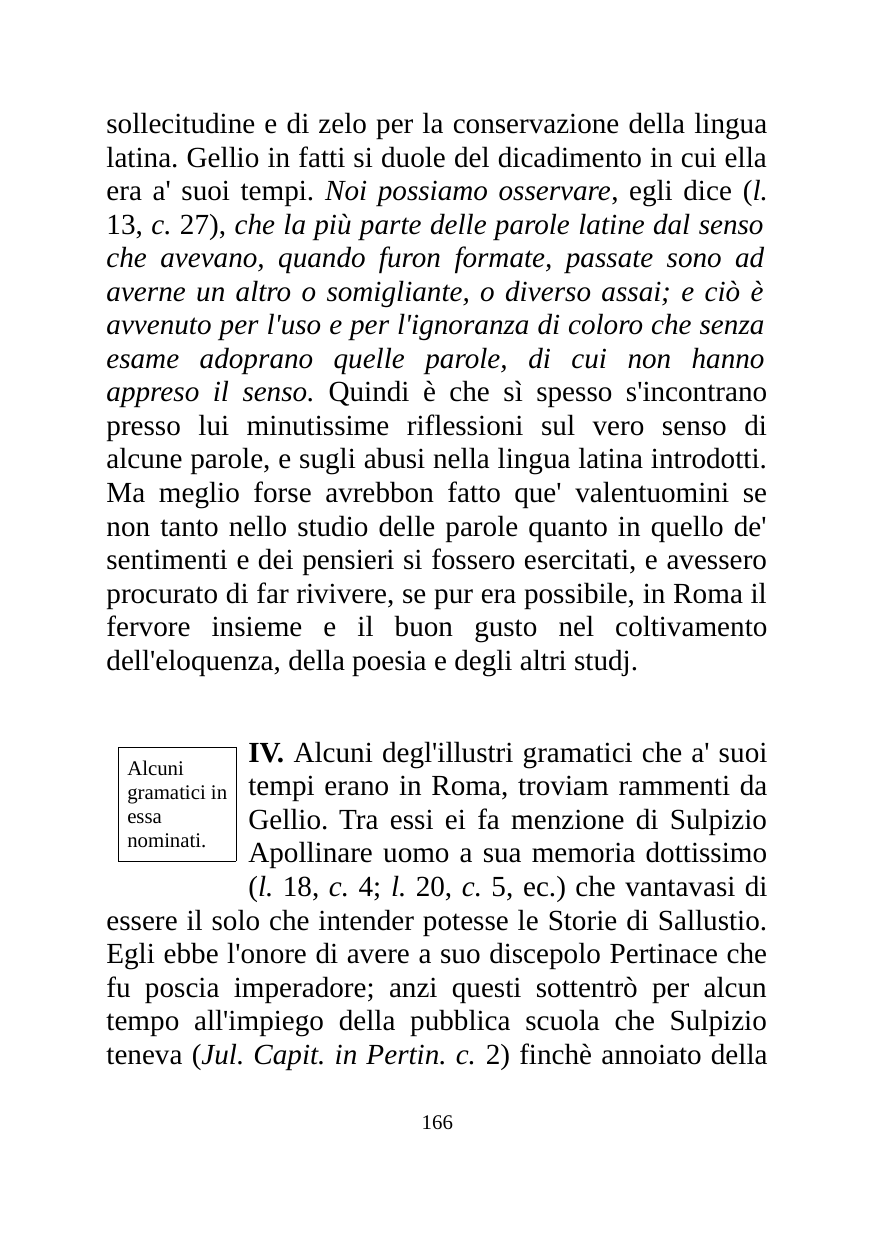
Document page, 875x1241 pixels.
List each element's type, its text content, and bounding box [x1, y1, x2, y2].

text sollecitudine e di zelo per la conservazione della lingua latina. Gellio in fatti si duole del dicadimento in cui ella era a' suoi tempi. Noi possiamo osservare, egli dice (l. 13, c. 27), che la più parte delle parole latine dal senso che avevano, quando furon formate, passate sono ad averne un altro o somigliante, o diverso assai; e ciò è avvenuto per l'uso e per l'ignoranza di coloro che senza esame adoprano quelle parole, di cui non hanno appreso il senso. Quindi è che sì spesso s'incontrano presso lui minutissime riflessioni sul vero senso di alcune parole, e sugli abusi nella lingua latina introdotti. Ma meglio forse avrebbon fatto que' valentuomini se non tanto nello studio delle parole quanto in quello de' sentimenti e dei pensieri si fossero esercitati, e avessero procurato di far rivivere, se pur era possibile, in Roma il fervore insieme e il buon gusto nel coltivamento dell'eloquenza, della poesia e degli altri studj. [106, 106, 768, 676]
text IV. Alcuni degl'illustri gramatici che a' suoi tempi erano in Roma, troviam rammenti da Gellio. Tra essi ei fa menzione di Sulpizio Apollinare uomo a sua memoria dottissimo (l. 18, c. 4; l. 20, c. 5, ec.) che vantavasi di essere il solo che intender potesse le Storie di Sallustio. Egli ebbe l'onore di avere a suo discepolo Pertinace che fu poscia imperadore; anzi questi sottentrò per alcun tempo all'impiego della pubblica scuola che Sulpizio teneva (Jul. Capit. in Pertin. c. 2) finchè annoiato della [106, 735, 768, 1070]
text Alcuni gramatici in essa nominati. [127, 756, 227, 852]
